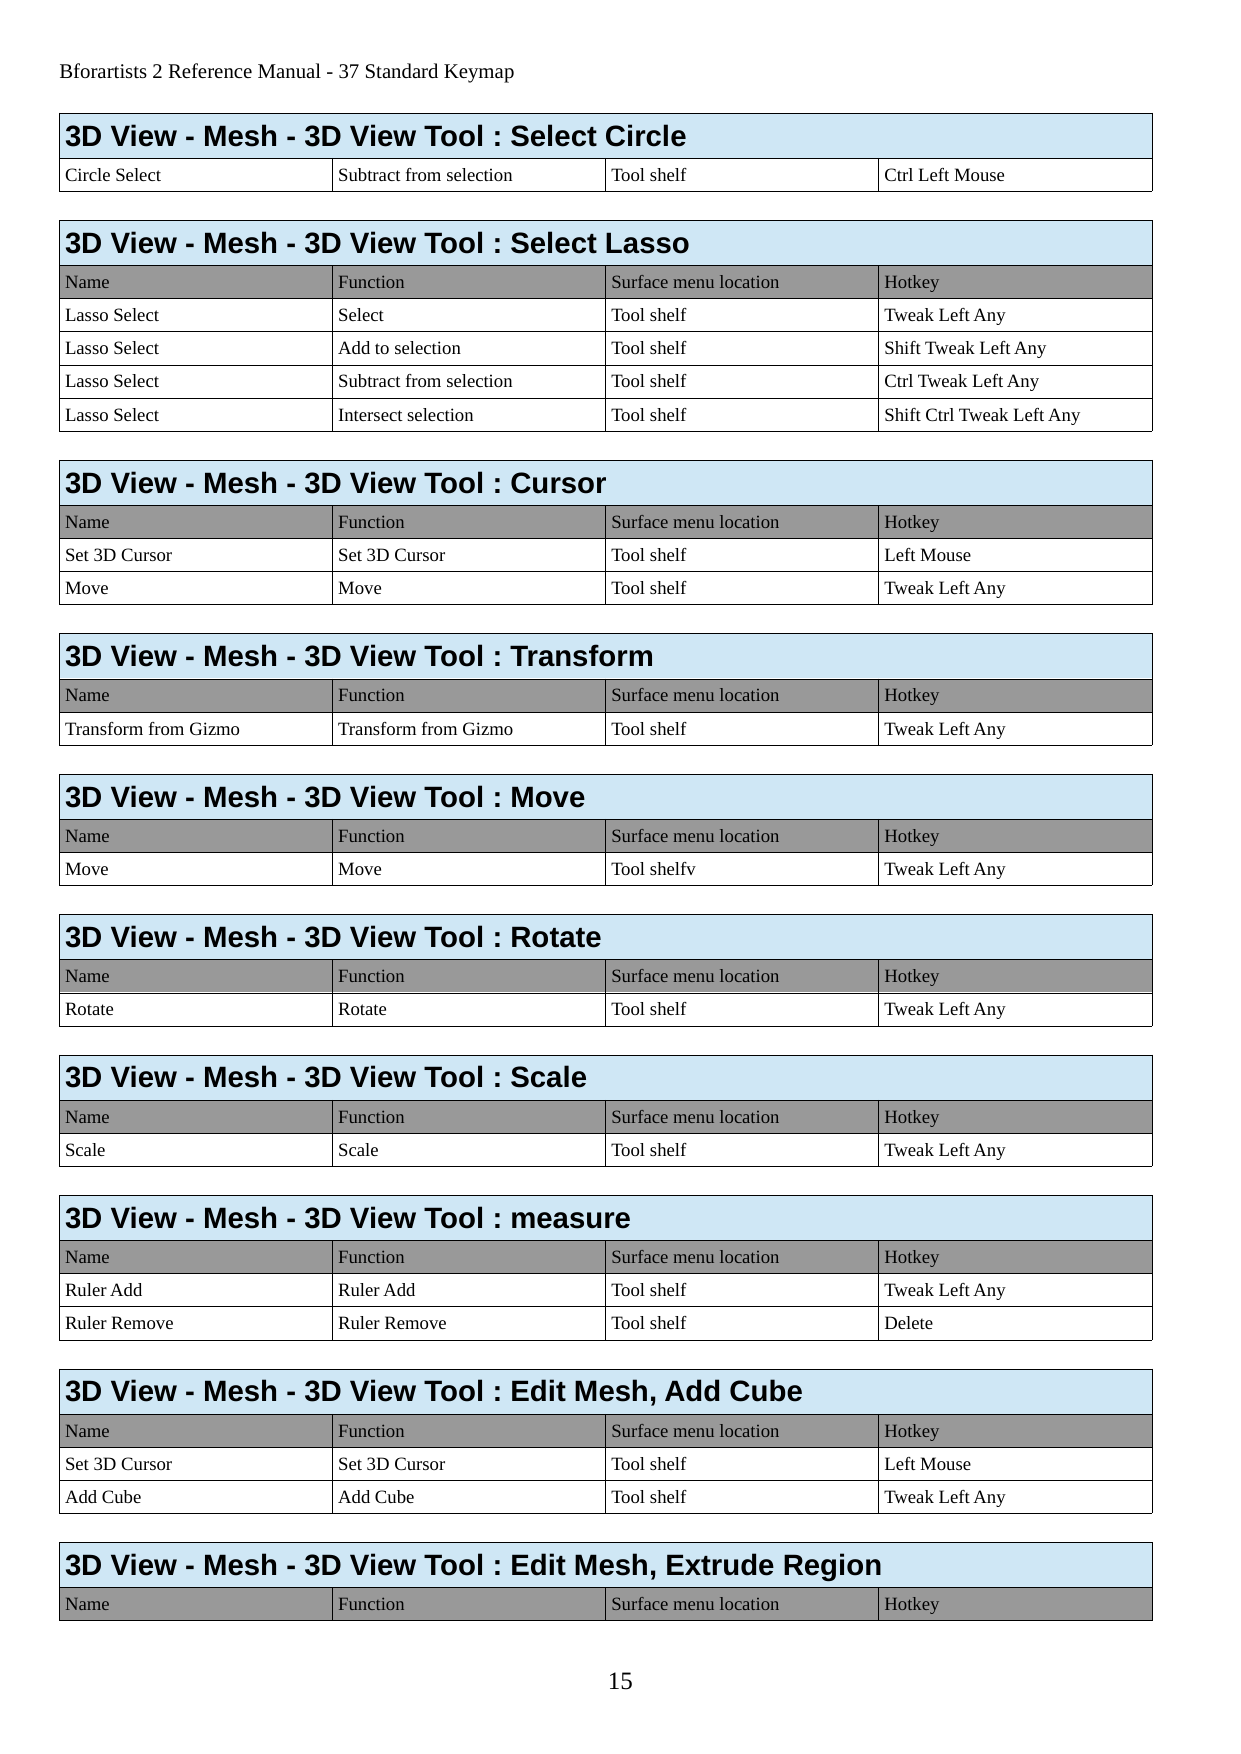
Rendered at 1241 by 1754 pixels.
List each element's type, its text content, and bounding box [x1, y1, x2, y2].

table_cell Tweak Left Any [879, 1481, 1152, 1513]
table_cell Scale [60, 1134, 332, 1166]
table_cell Add Cube [60, 1481, 332, 1513]
table_cell Tool shelf [606, 1481, 878, 1513]
table_cell Surface menu location [606, 506, 878, 538]
table_cell Tool shelf [606, 572, 878, 604]
table_cell Name [60, 960, 332, 992]
table_cell Delete [879, 1307, 1152, 1339]
table_cell Name [60, 506, 332, 538]
table_cell Transform from Gizmo [333, 713, 605, 745]
table_cell Function [333, 1241, 605, 1273]
table_cell Hotkey [879, 266, 1152, 298]
table_cell Move [60, 572, 332, 604]
table_cell Surface menu location [606, 1588, 878, 1620]
table_cell Name [60, 680, 332, 712]
table_cell Tool shelf [606, 366, 878, 398]
table_cell Lasso Select [60, 299, 332, 331]
table_cell Set 3D Cursor [60, 1448, 332, 1480]
table_cell Ruler Add [60, 1274, 332, 1306]
table_cell Tweak Left Any [879, 1274, 1152, 1306]
table_cell Surface menu location [606, 820, 878, 852]
table_cell Tweak Left Any [879, 299, 1152, 331]
table_header 3D View - Mesh - 3D View Tool : Cursor [60, 461, 1152, 505]
table_cell Surface menu location [606, 1241, 878, 1273]
table_cell Hotkey [879, 1588, 1152, 1620]
table_cell Ctrl Tweak Left Any [879, 366, 1152, 398]
table_cell Ruler Remove [333, 1307, 605, 1339]
table_header 3D View - Mesh - 3D View Tool : Select Lasso [60, 221, 1152, 265]
table_cell Hotkey [879, 1101, 1152, 1133]
table_cell Name [60, 266, 332, 298]
table_cell Tool shelf [606, 539, 878, 571]
table_cell Tool shelf [606, 299, 878, 331]
table_cell Shift Ctrl Tweak Left Any [879, 399, 1152, 431]
table_cell Ctrl Left Mouse [879, 159, 1152, 191]
table_cell Circle Select [60, 159, 332, 191]
table_cell Function [333, 680, 605, 712]
table_cell Move [60, 853, 332, 885]
table_cell Surface menu location [606, 680, 878, 712]
table_cell Scale [333, 1134, 605, 1166]
table_cell Surface menu location [606, 960, 878, 992]
table_cell Set 3D Cursor [333, 539, 605, 571]
table_cell Move [333, 572, 605, 604]
table_cell Function [333, 506, 605, 538]
table_header 3D View - Mesh - 3D View Tool : Edit Mesh, Add Cube [60, 1370, 1152, 1414]
table_cell Set 3D Cursor [333, 1448, 605, 1480]
table_cell Function [333, 266, 605, 298]
table_cell Function [333, 1101, 605, 1133]
table_cell Rotate [60, 994, 332, 1026]
table_cell Function [333, 960, 605, 992]
table_cell Add to selection [333, 332, 605, 364]
table_cell Surface menu location [606, 1101, 878, 1133]
table_cell Lasso Select [60, 332, 332, 364]
table_cell Hotkey [879, 506, 1152, 538]
table_cell Surface menu location [606, 1415, 878, 1447]
table_cell Hotkey [879, 960, 1152, 992]
table_header 3D View - Mesh - 3D View Tool : Move [60, 775, 1152, 819]
table_cell Function [333, 820, 605, 852]
table_header 3D View - Mesh - 3D View Tool : measure [60, 1196, 1152, 1240]
table_cell Tool shelf [606, 1274, 878, 1306]
table_cell Tool shelfv [606, 853, 878, 885]
table_cell Set 3D Cursor [60, 539, 332, 571]
table_cell Intersect selection [333, 399, 605, 431]
table_cell Hotkey [879, 1415, 1152, 1447]
table_cell Tweak Left Any [879, 853, 1152, 885]
table_cell Left Mouse [879, 539, 1152, 571]
table_cell Function [333, 1415, 605, 1447]
table_cell Add Cube [333, 1481, 605, 1513]
table_cell Tool shelf [606, 332, 878, 364]
table_cell Tweak Left Any [879, 1134, 1152, 1166]
table_cell Lasso Select [60, 366, 332, 398]
table_cell Move [333, 853, 605, 885]
table_cell Name [60, 1415, 332, 1447]
table_cell Function [333, 1588, 605, 1620]
table_cell Hotkey [879, 1241, 1152, 1273]
table_cell Lasso Select [60, 399, 332, 431]
table_cell Rotate [333, 994, 605, 1026]
table_cell Ruler Add [333, 1274, 605, 1306]
table_cell Name [60, 820, 332, 852]
table_header 3D View - Mesh - 3D View Tool : Select Circle [60, 114, 1152, 158]
table_cell Subtract from selection [333, 366, 605, 398]
table_cell Tool shelf [606, 713, 878, 745]
table_cell Shift Tweak Left Any [879, 332, 1152, 364]
table_cell Hotkey [879, 680, 1152, 712]
table_cell Tool shelf [606, 994, 878, 1026]
table_header 3D View - Mesh - 3D View Tool : Scale [60, 1056, 1152, 1100]
table_cell Tool shelf [606, 1134, 878, 1166]
table_cell Name [60, 1101, 332, 1133]
table_cell Tool shelf [606, 399, 878, 431]
table_cell Surface menu location [606, 266, 878, 298]
table_cell Ruler Remove [60, 1307, 332, 1339]
table_cell Transform from Gizmo [60, 713, 332, 745]
table_cell Select [333, 299, 605, 331]
table_cell Tweak Left Any [879, 572, 1152, 604]
table_cell Name [60, 1588, 332, 1620]
table_header 3D View - Mesh - 3D View Tool : Edit Mesh, Extrude Region [60, 1543, 1152, 1587]
table_cell Hotkey [879, 820, 1152, 852]
table_cell Tweak Left Any [879, 994, 1152, 1026]
table_cell Name [60, 1241, 332, 1273]
table_header 3D View - Mesh - 3D View Tool : Transform [60, 634, 1152, 678]
table_cell Left Mouse [879, 1448, 1152, 1480]
table_cell Tool shelf [606, 1448, 878, 1480]
table_cell Tool shelf [606, 1307, 878, 1339]
table_cell Subtract from selection [333, 159, 605, 191]
table_header 3D View - Mesh - 3D View Tool : Rotate [60, 915, 1152, 959]
table_cell Tweak Left Any [879, 713, 1152, 745]
table_cell Tool shelf [606, 159, 878, 191]
